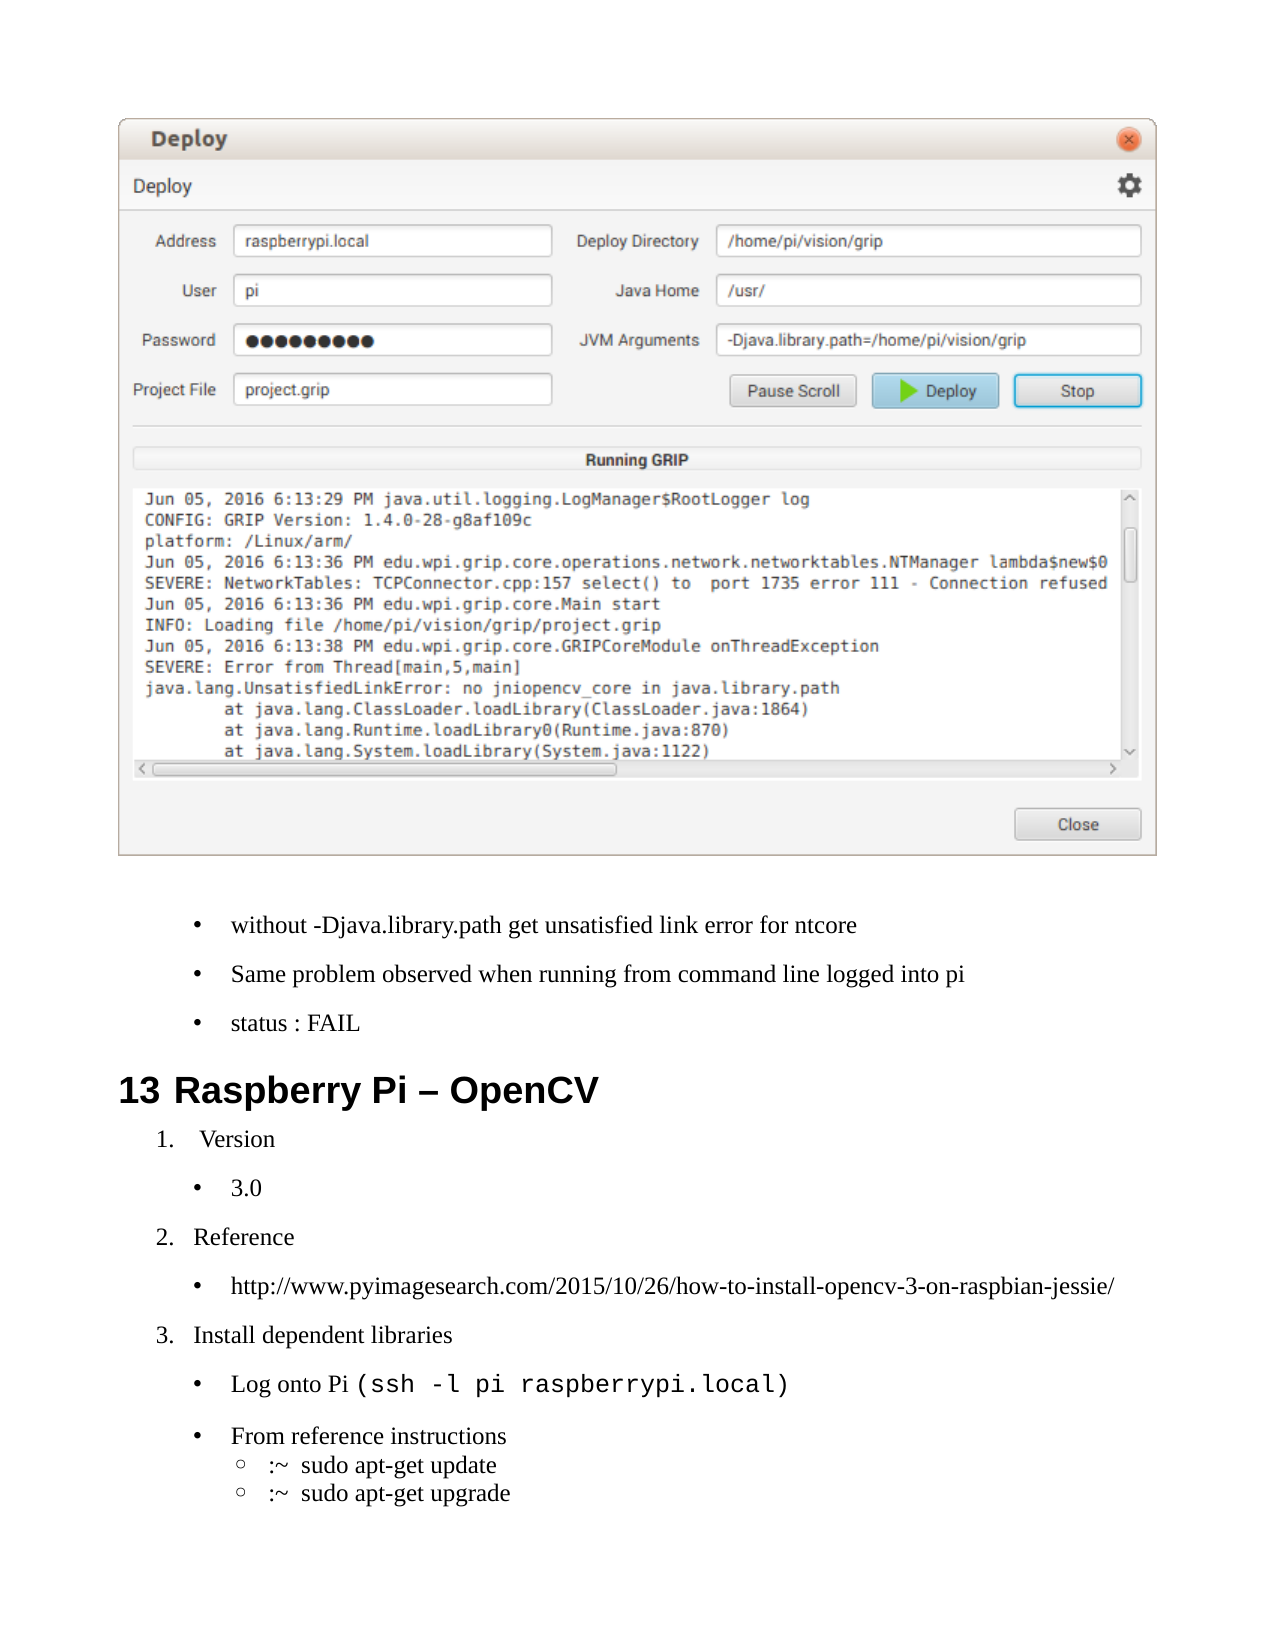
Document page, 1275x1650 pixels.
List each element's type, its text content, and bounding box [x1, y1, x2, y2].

list status : FAIL [193, 1008, 1157, 1037]
list Reference [156, 1222, 1157, 1251]
list Log onto Pi (ssh -l pi raspberrypi.local) [193, 1369, 1157, 1400]
list :~ sudo apt-get update [231, 1450, 1157, 1478]
picture [118, 118, 1157, 856]
list Same problem observed when running from command line logged into pi [193, 959, 1157, 988]
list From reference instructions [193, 1421, 1157, 1450]
list Version [156, 1124, 1157, 1153]
list without -Djava.library.path get unsatisfied link error for ntcore [193, 910, 1157, 939]
list 3.0 [193, 1173, 1157, 1202]
list :~ sudo apt-get upgrade [231, 1478, 1157, 1507]
subtitle Raspberry Pi – OpenCV [118, 1068, 1157, 1112]
list http://www.pyimagesearch.com/2015/10/26/how-to-install-opencv-3-on-raspbian-jessie/ [193, 1271, 1157, 1300]
list Install dependent libraries [156, 1320, 1157, 1349]
